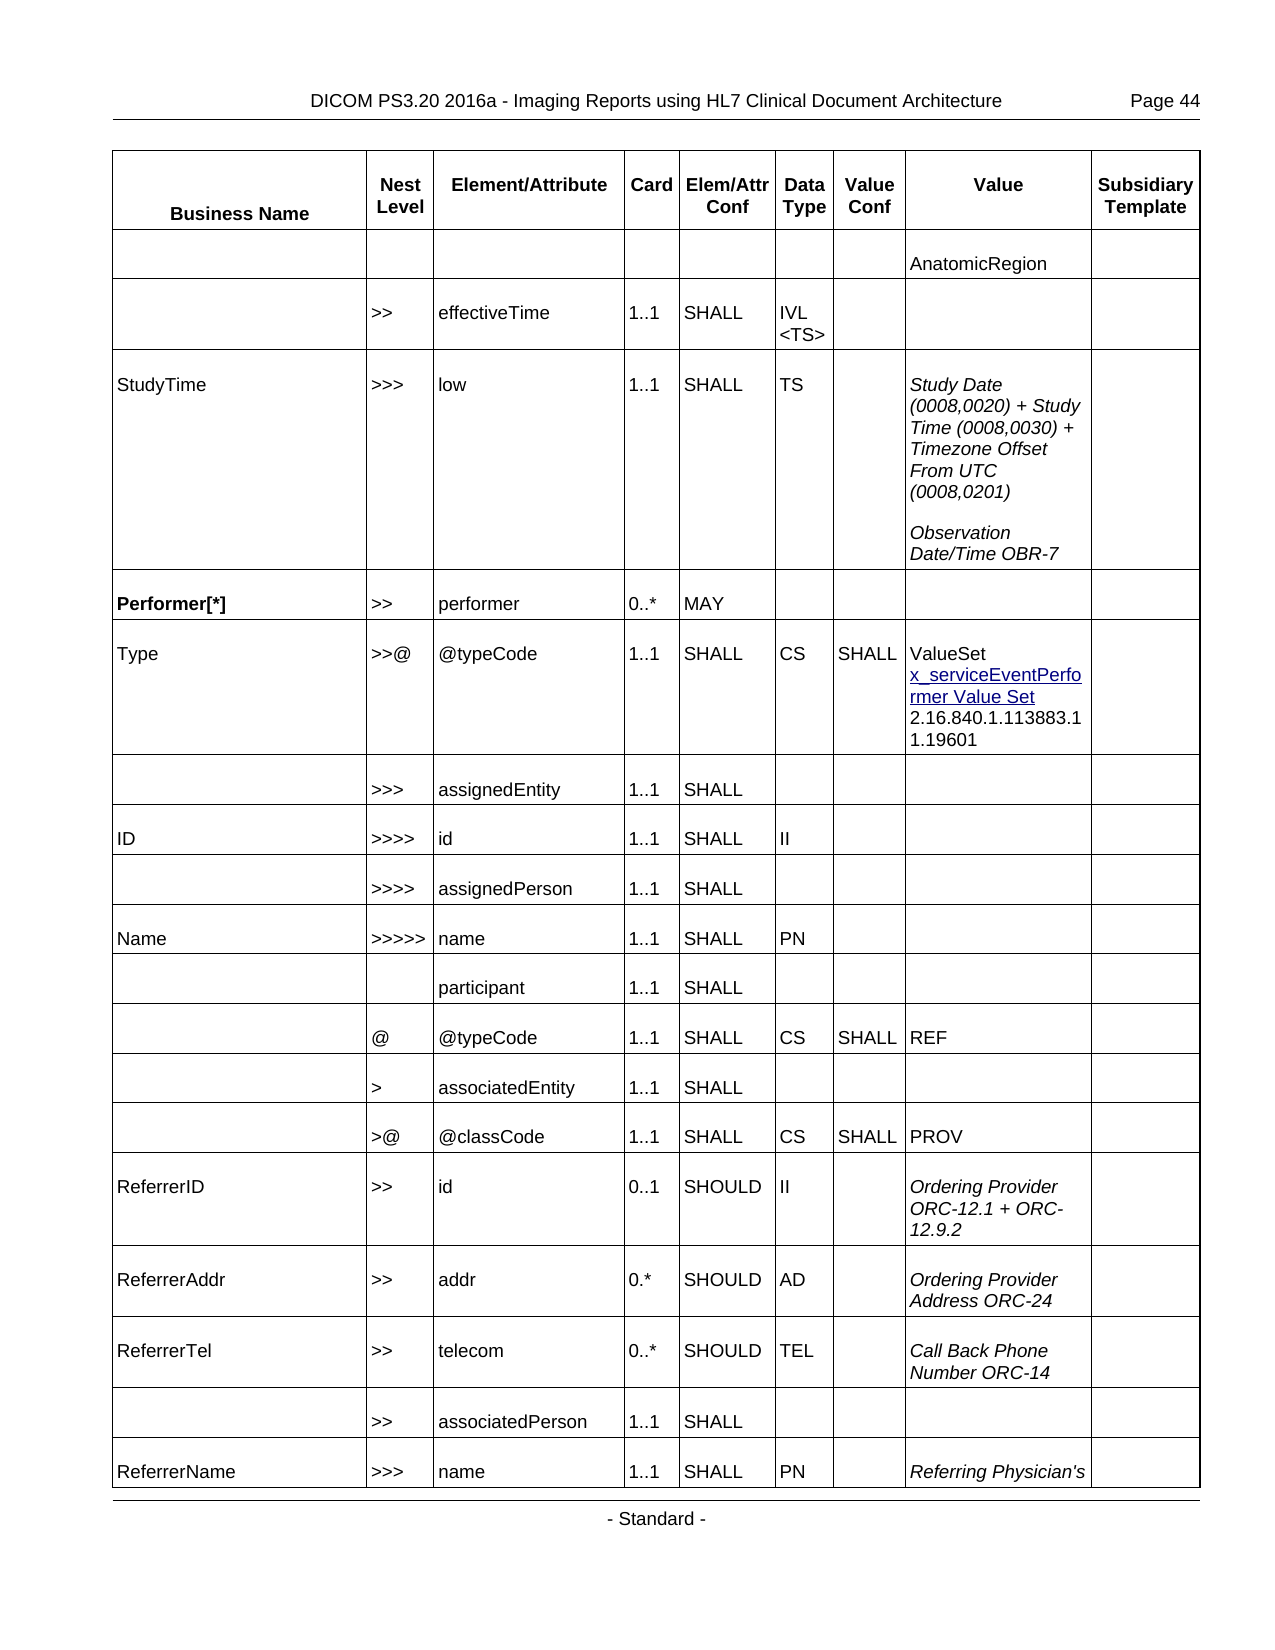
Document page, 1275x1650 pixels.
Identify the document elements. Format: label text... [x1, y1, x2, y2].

table_header Value [906, 151, 1091, 228]
table_cell performer [434, 570, 624, 618]
table_cell Name [113, 905, 366, 953]
table_cell SHALL [680, 855, 775, 903]
table_cell effective​Time [434, 279, 624, 349]
table_cell [906, 279, 1091, 349]
table_cell [834, 1438, 905, 1487]
table_cell [113, 230, 366, 278]
table_header Nest Level [367, 151, 433, 228]
table_cell 1..1 [625, 805, 679, 854]
table_cell SHALL [680, 905, 775, 953]
table_cell SHALL [680, 1438, 775, 1487]
table_cell ValueSet x_serviceEventPerformer Value Set 2.16.840.1.113883.11.19601 [906, 620, 1091, 754]
table_cell [776, 855, 833, 903]
table_cell [1092, 755, 1199, 804]
table_header Card [625, 151, 679, 228]
table_cell [834, 570, 905, 618]
table_cell [776, 755, 833, 804]
table_cell [1092, 1388, 1199, 1437]
table_cell 0..1 [625, 1153, 679, 1245]
table_cell [113, 954, 366, 1003]
table_cell >>> [367, 1438, 433, 1487]
table_cell >>>> [367, 805, 433, 854]
table_cell 1..1 [625, 1103, 679, 1152]
table_cell MAY [680, 570, 775, 618]
table_cell [1092, 1317, 1199, 1387]
table_cell Referrer​Tel [113, 1317, 366, 1387]
table_cell participant [434, 954, 624, 1003]
table_header Element/​Attribute [434, 151, 624, 228]
table_cell > [367, 1054, 433, 1102]
table_cell assigned​Entity [434, 755, 624, 804]
table_cell [834, 755, 905, 804]
table_cell SHALL [680, 279, 775, 349]
table_cell SHALL [680, 805, 775, 854]
table_cell [367, 954, 433, 1003]
table_cell id [434, 1153, 624, 1245]
table_cell >> [367, 570, 433, 618]
table_cell Study​Time [113, 350, 366, 569]
table_cell Referrer​ID [113, 1153, 366, 1245]
table_cell >> [367, 1388, 433, 1437]
table_cell [1092, 1103, 1199, 1152]
table_cell >> [367, 1317, 433, 1387]
table_cell [1092, 1153, 1199, 1245]
table_cell [113, 1103, 366, 1152]
table_cell [834, 279, 905, 349]
table_cell [113, 279, 366, 349]
table_cell Referring Physician's [906, 1438, 1091, 1487]
table_cell SHALL [680, 1388, 775, 1437]
table_cell [680, 230, 775, 278]
table_cell [1092, 279, 1199, 349]
table_cell @ [367, 1004, 433, 1052]
table_cell II [776, 1153, 833, 1245]
table_cell id [434, 805, 624, 854]
table_cell [113, 1004, 366, 1052]
table_cell ID [113, 805, 366, 854]
table_cell CS [776, 1004, 833, 1052]
table_cell 0..* [625, 1317, 679, 1387]
table_cell [776, 570, 833, 618]
table_cell TEL [776, 1317, 833, 1387]
table_cell [1092, 855, 1199, 903]
table_cell [1092, 1246, 1199, 1316]
table_cell PN [776, 1438, 833, 1487]
table_cell [906, 755, 1091, 804]
table_header Data Type [776, 151, 833, 228]
table_cell Ordering Provider ORC-12.1 + ORC-12.9.2 [906, 1153, 1091, 1245]
table_cell 0.* [625, 1246, 679, 1316]
table_cell >> [367, 1246, 433, 1316]
table_cell associated​Entity [434, 1054, 624, 1102]
table_cell 1..1 [625, 620, 679, 754]
table_cell SHOULD [680, 1246, 775, 1316]
table_cell assigned​Person [434, 855, 624, 903]
table_cell Performer[*] [113, 570, 366, 618]
table_cell Referrer​Name [113, 1438, 366, 1487]
table_cell [906, 1388, 1091, 1437]
table_cell [1092, 805, 1199, 854]
table_cell SHALL [680, 1054, 775, 1102]
table_cell [776, 1054, 833, 1102]
table_cell >> [367, 1153, 433, 1245]
table_header Business Name [113, 151, 366, 228]
table_cell [1092, 1438, 1199, 1487]
table_cell 1..1 [625, 954, 679, 1003]
table_header Subsidiary Template [1092, 151, 1199, 228]
table_cell PROV [906, 1103, 1091, 1152]
table_header Value Conf [834, 151, 905, 228]
table_cell [1092, 905, 1199, 953]
table_cell TS [776, 350, 833, 569]
table_cell associated​Person [434, 1388, 624, 1437]
table_cell Referrer​Addr [113, 1246, 366, 1316]
table_cell >> [367, 279, 433, 349]
table_cell CS [776, 620, 833, 754]
table_cell name [434, 905, 624, 953]
table_cell [834, 1054, 905, 1102]
table_cell [113, 755, 366, 804]
table_cell Type [113, 620, 366, 754]
table_cell [625, 230, 679, 278]
table_cell Call Back Phone Number ORC-14 [906, 1317, 1091, 1387]
table_cell [834, 1317, 905, 1387]
table_cell @typeCode [434, 620, 624, 754]
table_cell [1092, 350, 1199, 569]
table_cell PN [776, 905, 833, 953]
table_cell [834, 905, 905, 953]
table_cell [906, 1054, 1091, 1102]
table_cell [906, 570, 1091, 618]
table_cell SHALL [680, 1004, 775, 1052]
table_cell II [776, 805, 833, 854]
table_cell REF [906, 1004, 1091, 1052]
table_cell [834, 954, 905, 1003]
table_cell SHOULD [680, 1153, 775, 1245]
table_cell SHALL [680, 954, 775, 1003]
table_cell [834, 1153, 905, 1245]
table_cell [776, 954, 833, 1003]
table_cell [776, 230, 833, 278]
table_cell [367, 230, 433, 278]
table_cell SHALL [834, 620, 905, 754]
table_cell [1092, 570, 1199, 618]
table_cell 1..1 [625, 1004, 679, 1052]
table_cell 1..1 [625, 350, 679, 569]
table_cell SHALL [834, 1004, 905, 1052]
table_cell Study Date (0008,0020) + Study Time (0008,0030) + Timezone Offset From UTC (0008,0201) Observation Date/Time OBR-7 [906, 350, 1091, 569]
table_cell >>>>> [367, 905, 433, 953]
table_cell 1..1 [625, 855, 679, 903]
table_cell Ordering Provider Address ORC-24 [906, 1246, 1091, 1316]
table_cell [1092, 230, 1199, 278]
table_header Elem/Attr Conf [680, 151, 775, 228]
table_cell [834, 1388, 905, 1437]
table_cell [906, 805, 1091, 854]
table_cell SHALL [680, 620, 775, 754]
table_cell SHALL [680, 755, 775, 804]
table_cell 1..1 [625, 1388, 679, 1437]
table_cell 1..1 [625, 905, 679, 953]
table_cell [834, 350, 905, 569]
table_cell [906, 855, 1091, 903]
table_cell 1..1 [625, 755, 679, 804]
table_cell [834, 230, 905, 278]
table_cell >@ [367, 1103, 433, 1152]
table_cell 1..1 [625, 1054, 679, 1102]
table_cell AD [776, 1246, 833, 1316]
table_cell [1092, 1004, 1199, 1052]
table_cell telecom [434, 1317, 624, 1387]
table_cell [834, 855, 905, 903]
table_cell [1092, 1054, 1199, 1102]
table_cell [113, 1388, 366, 1437]
table_cell >>> [367, 755, 433, 804]
table_cell [434, 230, 624, 278]
table_cell [113, 1054, 366, 1102]
table_cell [906, 905, 1091, 953]
table_cell @typeCode [434, 1004, 624, 1052]
table_cell CS [776, 1103, 833, 1152]
table_cell >>> [367, 350, 433, 569]
table_cell >>>> [367, 855, 433, 903]
table_cell SHALL [680, 350, 775, 569]
table_cell SHOULD [680, 1317, 775, 1387]
table_cell [113, 855, 366, 903]
table_cell [906, 954, 1091, 1003]
table_cell AnatomicRegion [906, 230, 1091, 278]
table_cell IVL <TS> [776, 279, 833, 349]
table_cell [1092, 620, 1199, 754]
table_cell 0..* [625, 570, 679, 618]
table_cell @classCode [434, 1103, 624, 1152]
table_cell [834, 1246, 905, 1316]
table_cell SHALL [834, 1103, 905, 1152]
table_cell SHALL [680, 1103, 775, 1152]
table_cell addr [434, 1246, 624, 1316]
table_cell 1..1 [625, 279, 679, 349]
table_cell [776, 1388, 833, 1437]
table_cell >>@ [367, 620, 433, 754]
table_cell [1092, 954, 1199, 1003]
table_cell name [434, 1438, 624, 1487]
table_cell [834, 805, 905, 854]
table_cell 1..1 [625, 1438, 679, 1487]
table_cell low [434, 350, 624, 569]
